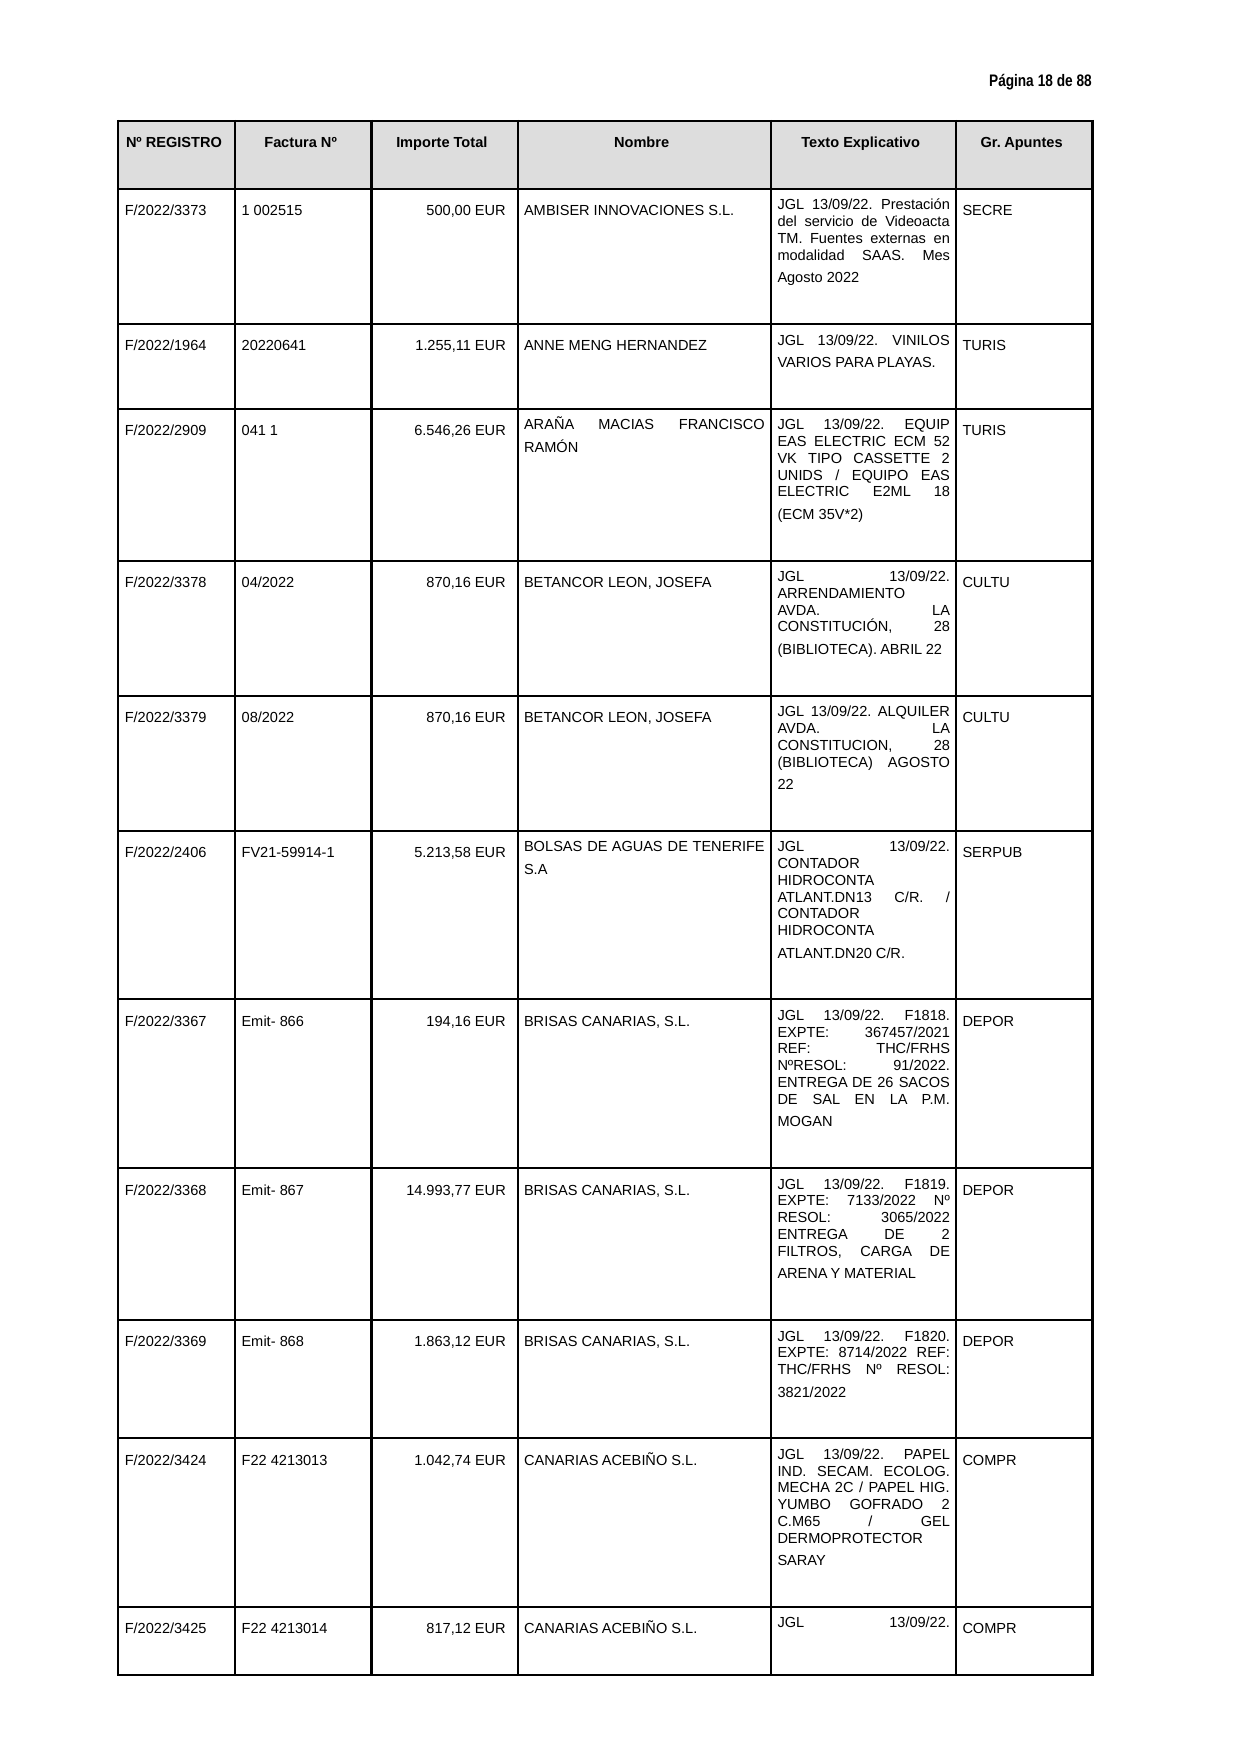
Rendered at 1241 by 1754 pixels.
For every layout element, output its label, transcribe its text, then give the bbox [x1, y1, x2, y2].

table_cell JGL 13/09/22. Prestación del servicio de Videoacta TM. Fuentes externas en modalidad SAAS. Mes Agosto 2022 [772, 190, 955, 323]
table_cell 1.255,11 EUR [373, 325, 517, 408]
table_cell BRISAS CANARIAS, S.L. [519, 1321, 770, 1437]
table_cell 08/2022 [236, 697, 370, 830]
table_cell F/2022/3378 [119, 562, 234, 694]
table_cell F/2022/3367 [119, 1000, 234, 1167]
table_cell JGL 13/09/22. F1819. EXPTE: 7133/2022 Nº RESOL: 3065/2022 ENTREGA DE 2 FILTROS, CARGA DE ARENA Y MATERIAL [772, 1169, 955, 1319]
table_cell 500,00 EUR [373, 190, 517, 323]
table_cell F22 4213014 [236, 1608, 370, 1674]
table_cell DEPOR [957, 1000, 1091, 1167]
table_cell BETANCOR LEON, JOSEFA [519, 697, 770, 830]
table_cell AMBISER INNOVACIONES S.L. [519, 190, 770, 323]
table_cell SECRE [957, 190, 1091, 323]
table_cell F/2022/3369 [119, 1321, 234, 1437]
table_cell JGL 13/09/22. EQUIP EAS ELECTRIC ECM 52 VK TIPO CASSETTE 2 UNIDS / EQUIPO EAS ELECTRIC E2ML 18 (ECM 35V*2) [772, 410, 955, 559]
table_cell F/2022/1964 [119, 325, 234, 408]
table_cell 04/2022 [236, 562, 370, 694]
table_header Nombre [519, 122, 770, 188]
table_cell 870,16 EUR [373, 562, 517, 694]
table_cell JGL 13/09/22. CONTADOR HIDROCONTA ATLANT.DN13 C/R. / CONTADOR HIDROCONTA ATLANT.DN20 C/R. [772, 832, 955, 998]
table_cell JGL 13/09/22. ALQUILER AVDA. LA CONSTITUCION, 28 (BIBLIOTECA) AGOSTO 22 [772, 697, 955, 830]
table_cell DEPOR [957, 1321, 1091, 1437]
table_cell CANARIAS ACEBIÑO S.L. [519, 1439, 770, 1606]
table_cell BRISAS CANARIAS, S.L. [519, 1000, 770, 1167]
table_cell TURIS [957, 325, 1091, 408]
table_cell JGL 13/09/22. ARRENDAMIENTO AVDA. LA CONSTITUCIÓN, 28 (BIBLIOTECA). ABRIL 22 [772, 562, 955, 694]
table_cell FV21-59914-1 [236, 832, 370, 998]
table_cell 14.993,77 EUR [373, 1169, 517, 1319]
table_cell 817,12 EUR [373, 1608, 517, 1674]
table_cell 194,16 EUR [373, 1000, 517, 1167]
table_cell JGL 13/09/22. VINILOS VARIOS PARA PLAYAS. [772, 325, 955, 408]
table_header Nº REGISTRO [119, 122, 234, 188]
table_cell CULTU [957, 697, 1091, 830]
table_cell BRISAS CANARIAS, S.L. [519, 1169, 770, 1319]
table_cell SERPUB [957, 832, 1091, 998]
table_cell JGL 13/09/22. F1818. EXPTE: 367457/2021 REF: THC/FRHS NºRESOL: 91/2022. ENTREGA DE 26 SACOS DE SAL EN LA P.M. MOGAN [772, 1000, 955, 1167]
table_cell F22 4213013 [236, 1439, 370, 1606]
table_cell COMPR [957, 1439, 1091, 1606]
table_cell 5.213,58 EUR [373, 832, 517, 998]
table_cell 6.546,26 EUR [373, 410, 517, 559]
table_header Factura Nº [236, 122, 370, 188]
table_cell 870,16 EUR [373, 697, 517, 830]
table_cell 20220641 [236, 325, 370, 408]
table_cell ANNE MENG HERNANDEZ [519, 325, 770, 408]
table_cell F/2022/3425 [119, 1608, 234, 1674]
table_cell 1.863,12 EUR [373, 1321, 517, 1437]
table_cell DEPOR [957, 1169, 1091, 1319]
table_cell BETANCOR LEON, JOSEFA [519, 562, 770, 694]
table_cell Emit- 866 [236, 1000, 370, 1167]
table_cell F/2022/2909 [119, 410, 234, 559]
table_cell JGL 13/09/22. PAPEL IND. SECAM. ECOLOG. MECHA 2C / PAPEL HIG. YUMBO GOFRADO 2 C.M65 / GEL DERMOPROTECTOR SARAY [772, 1439, 955, 1606]
table_header Texto Explicativo [772, 122, 955, 188]
table_header Importe Total [373, 122, 517, 188]
table_cell 1 002515 [236, 190, 370, 323]
table_cell 1.042,74 EUR [373, 1439, 517, 1606]
table_cell Emit- 868 [236, 1321, 370, 1437]
table_cell F/2022/3379 [119, 697, 234, 830]
table_cell F/2022/2406 [119, 832, 234, 998]
table_header Gr. Apuntes [957, 122, 1091, 188]
table_cell F/2022/3424 [119, 1439, 234, 1606]
table_cell Emit- 867 [236, 1169, 370, 1319]
table_cell JGL 13/09/22. [772, 1608, 955, 1674]
table_cell TURIS [957, 410, 1091, 559]
table_cell JGL 13/09/22. F1820. EXPTE: 8714/2022 REF: THC/FRHS Nº RESOL: 3821/2022 [772, 1321, 955, 1437]
table_cell ARAÑA MACIAS FRANCISCO RAMÓN [519, 410, 770, 559]
table_cell 041 1 [236, 410, 370, 559]
table_cell COMPR [957, 1608, 1091, 1674]
table_cell F/2022/3373 [119, 190, 234, 323]
table_cell F/2022/3368 [119, 1169, 234, 1319]
table_cell CULTU [957, 562, 1091, 694]
table_cell CANARIAS ACEBIÑO S.L. [519, 1608, 770, 1674]
table_cell BOLSAS DE AGUAS DE TENERIFE S.A [519, 832, 770, 998]
